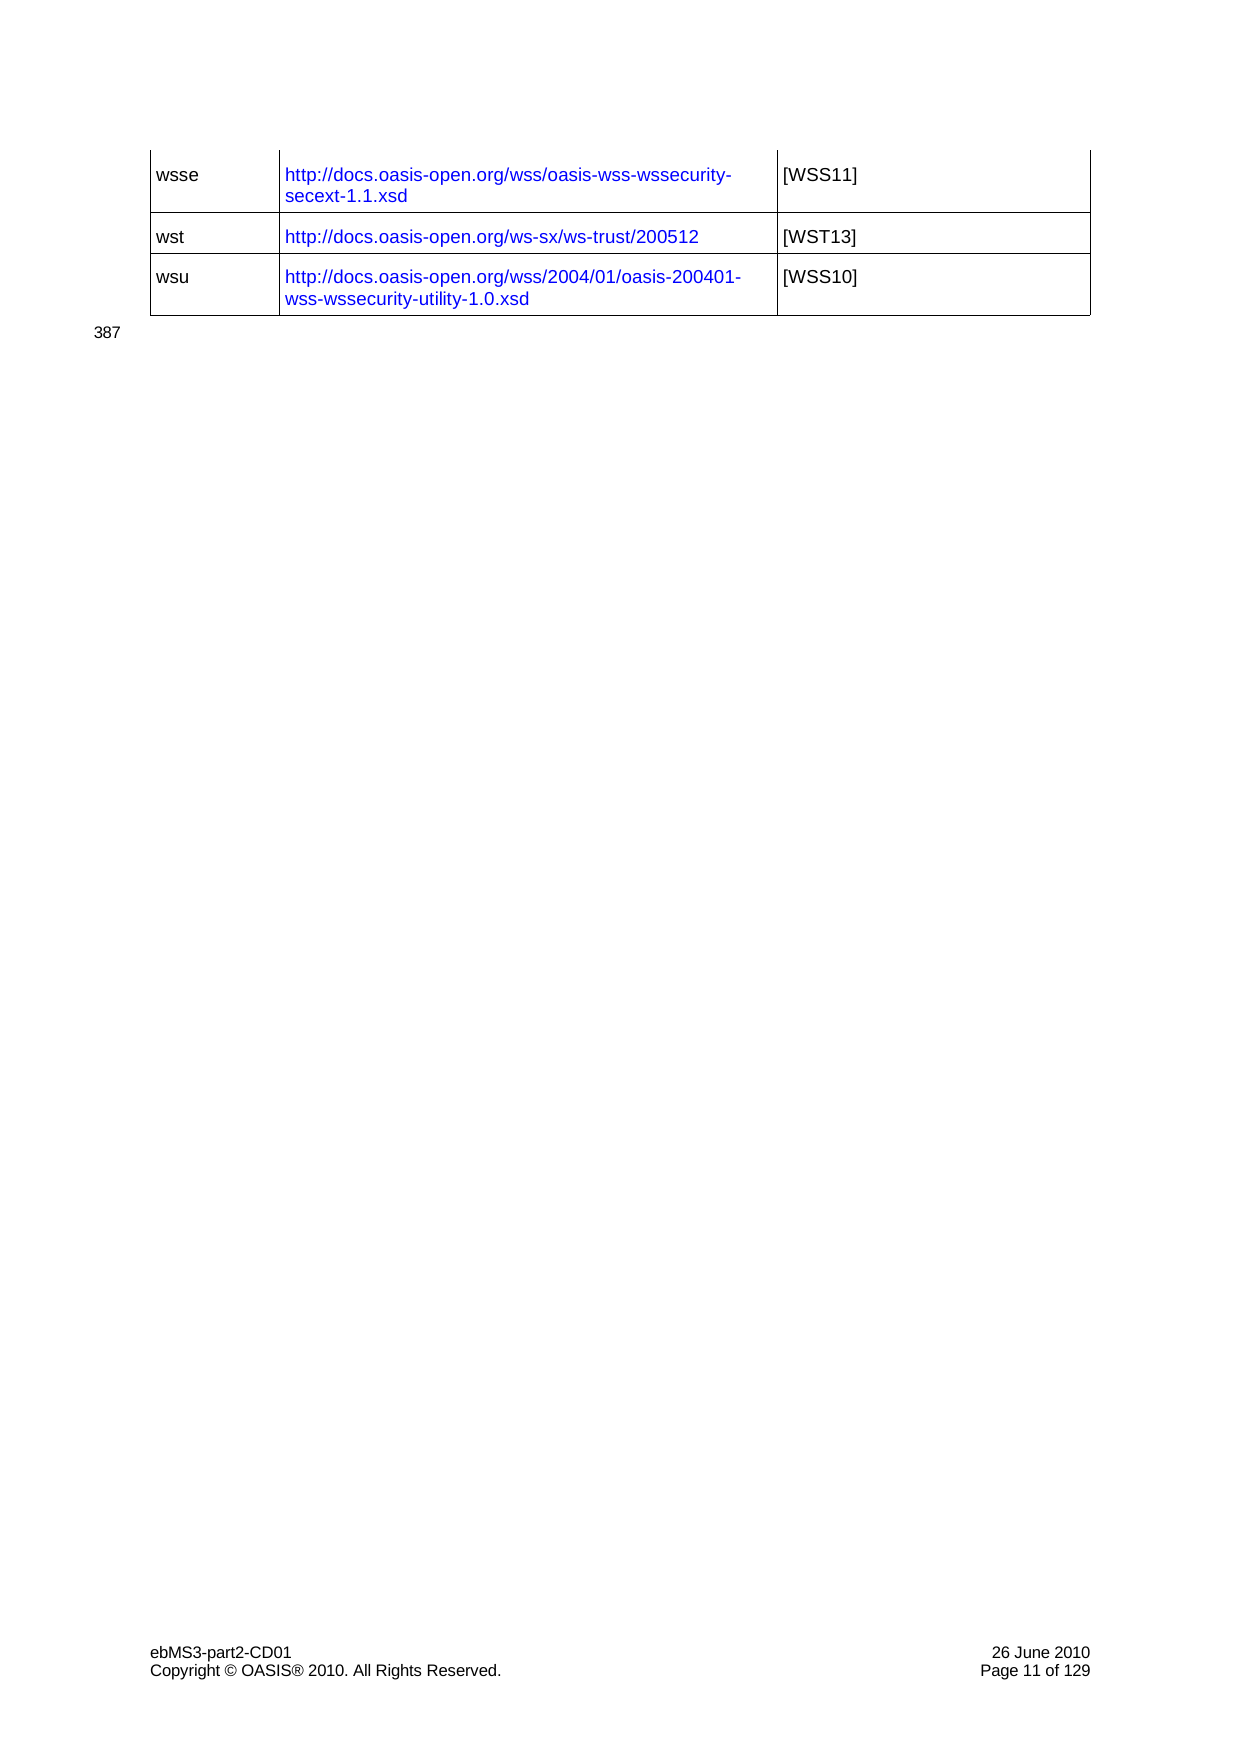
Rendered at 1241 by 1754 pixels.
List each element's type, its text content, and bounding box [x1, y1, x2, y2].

table_cell wst [151, 213, 279, 253]
table_cell http://docs.oasis-open.org/wss/oasis-wss-wssecurity-secext-1.1.xsd [280, 150, 777, 212]
table_cell wsse [151, 150, 279, 212]
table_cell http://docs.oasis-open.org/wss/2004/01/oasis-200401-wss-wssecurity-utility-1.0.xsd [280, 254, 777, 315]
table_cell [WST13] [778, 213, 1090, 253]
table_cell [WSS10] [778, 254, 1090, 315]
table_cell wsu [151, 254, 279, 315]
table_cell http://docs.oasis-open.org/ws-sx/ws-trust/200512 [280, 213, 777, 253]
table_cell [WSS11] [778, 150, 1090, 212]
